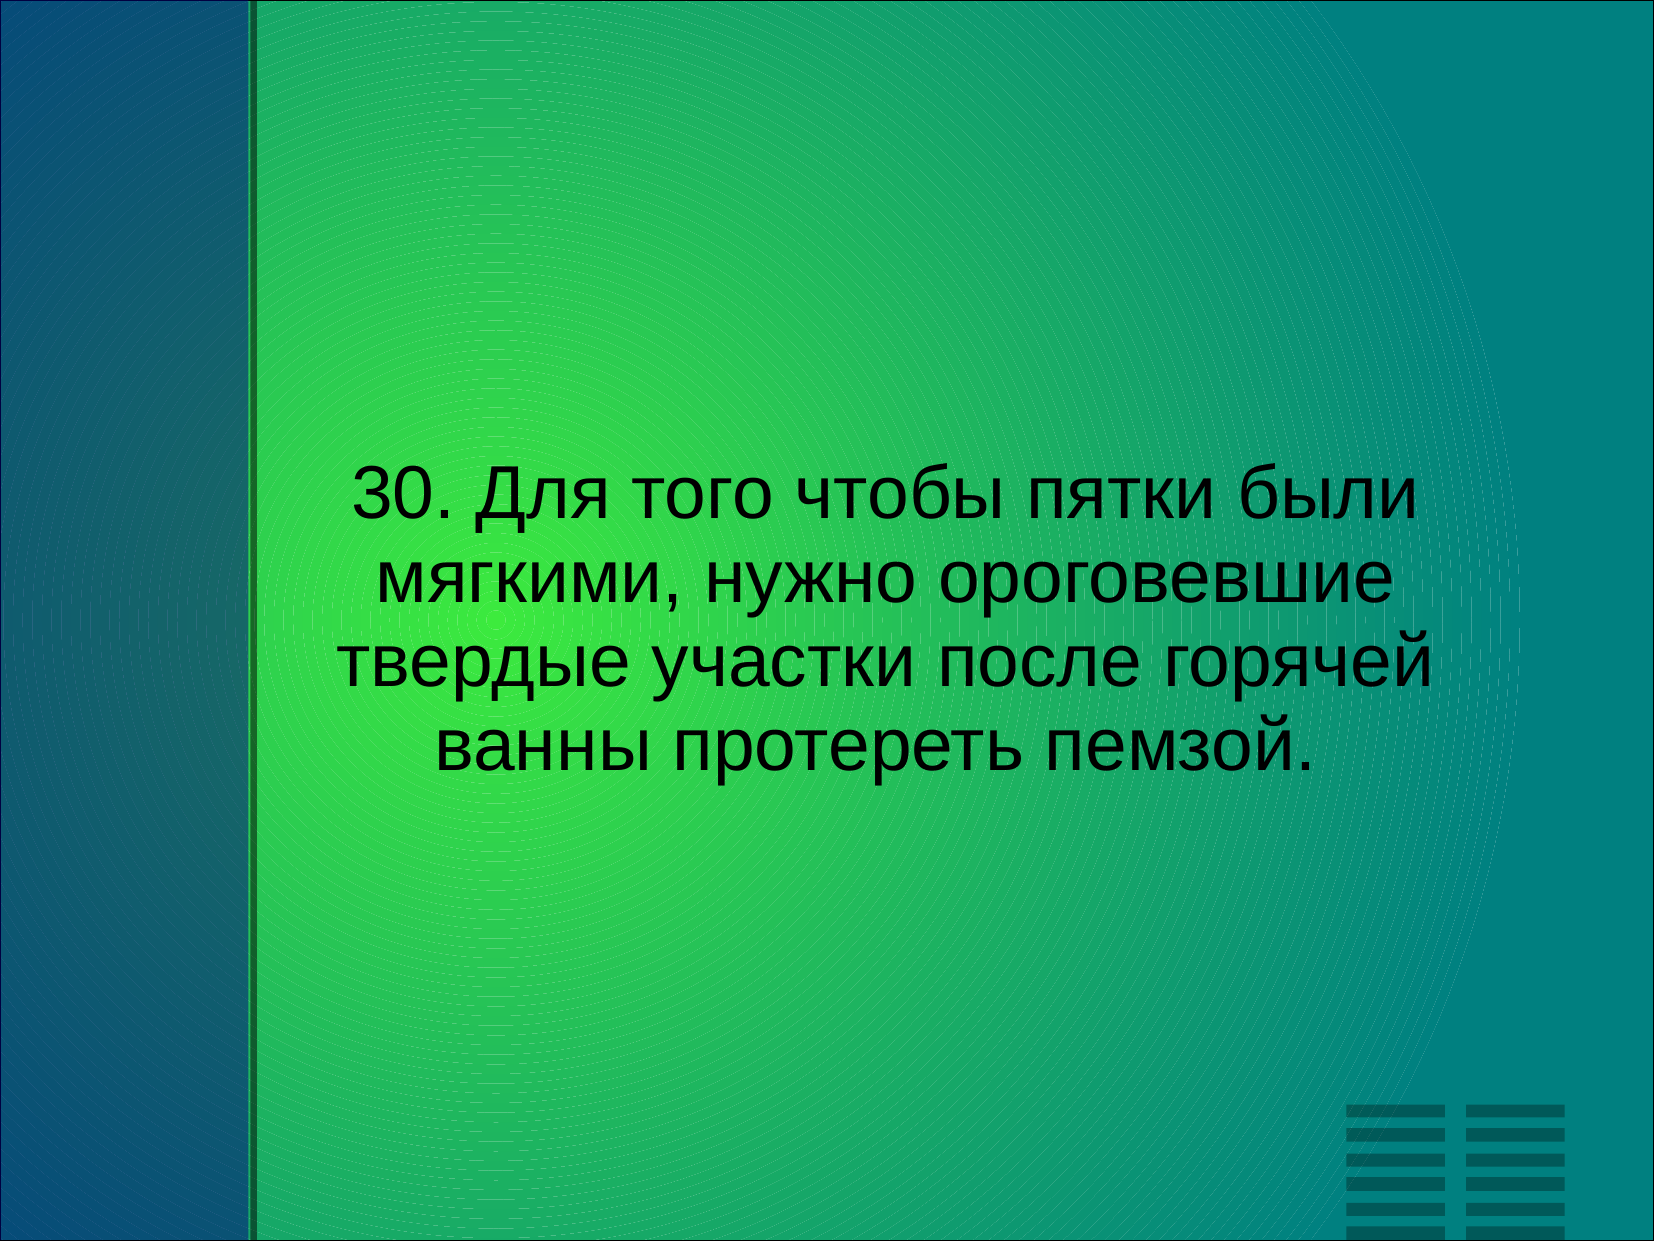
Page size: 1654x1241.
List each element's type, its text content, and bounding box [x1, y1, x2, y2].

text_box 30. Для того чтобы пятки были мягкими, нужно ороговевшие твердые участки после горячей ванны протереть пемзой. [295, 442, 1477, 857]
